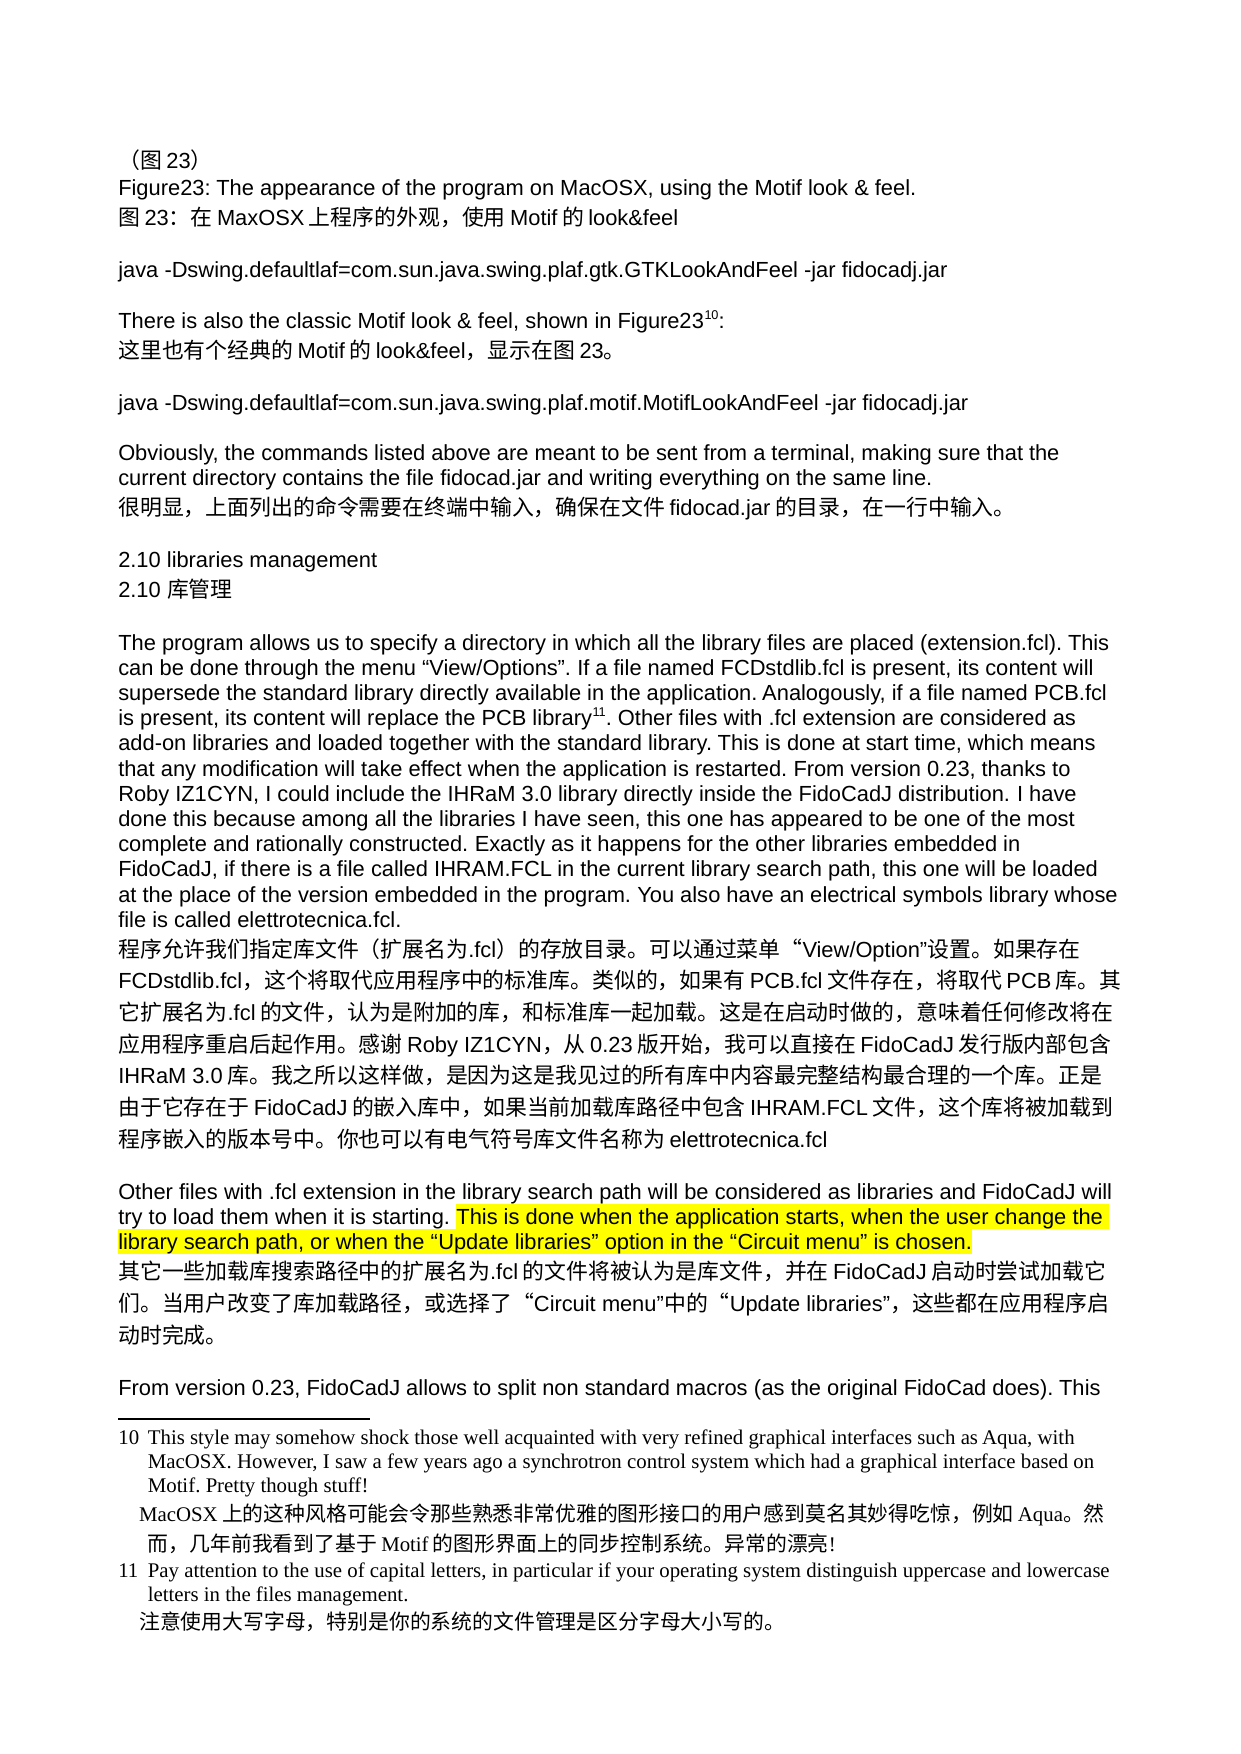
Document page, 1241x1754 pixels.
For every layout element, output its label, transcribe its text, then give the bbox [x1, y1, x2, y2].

text 2.10 libraries management [118, 547, 1122, 572]
text Other files with .fcl extension in the library search path will be considered as libraries and FidoCadJ will try to load them when it is starting. This is done when the application starts, when the user change the library search path, or when the “Update libraries” option in the “Circuit menu” is chosen. [118, 1179, 1122, 1254]
text 其它一些加载库搜索路径中的扩展名为.fcl的文件将被认为是库文件，并在FidoCadJ启动时尝试加载它们。当用户改变了库加载路径，或选择了“Circuit menu”中的“Update libraries”，这些都在应用程序启动时完成。 [118, 1254, 1122, 1349]
text Obviously, the commands listed above are meant to be sent from a terminal, making sure that the current directory contains the file fidocad.jar and writing everything on the same line. [118, 440, 1122, 490]
text 这里也有个经典的Motif的look&feel，显示在图23。 [118, 333, 1122, 364]
text 图23：在MaxOSX上程序的外观，使用Motif的look&feel [118, 200, 1122, 232]
text 程序允许我们指定库文件（扩展名为.fcl）的存放目录。可以通过菜单“View/Option”设置。如果存在FCDstdlib.fcl，这个将取代应用程序中的标准库。类似的，如果有PCB.fcl文件存在，将取代PCB库。其它扩展名为.fcl的文件，认为是附加的库，和标准库一起加载。这是在启动时做的，意味着任何修改将在应用程序重启后起作用。感谢Roby IZ1CYN，从0.23版开始，我可以直接在FidoCadJ发行版内部包含IHRaM 3.0库。我之所以这样做，是因为这是我见过的所有库中内容最完整结构最合理的一个库。正是由于它存在于FidoCadJ的嵌入库中，如果当前加载库路径中包含IHRAM.FCL文件，这个库将被加载到程序嵌入的版本号中。你也可以有电气符号库文件名称为elettrotecnica.fcl [118, 932, 1122, 1153]
text From version 0.23, FidoCadJ allows to split non standard macros (as the original FidoCad does). This [118, 1374, 1122, 1400]
text MacOSX上的这种风格可能会令那些熟悉非常优雅的图形接口的用户感到莫名其妙得吃惊，例如Aqua。然而，几年前我看到了基于Motif的图形界面上的同步控制系统。异常的漂亮! [118, 1497, 1122, 1557]
text 2.10 库管理 [118, 572, 1122, 604]
text 很明显，上面列出的命令需要在终端中输入，确保在文件fidocad.jar的目录，在一行中输入。 [118, 490, 1122, 522]
text java -Dswing.defaultlaf=com.sun.java.swing.plaf.motif.MotifLookAndFeel -jar fidocadj.jar [118, 389, 1122, 415]
text （图23） [118, 143, 1122, 175]
text java -Dswing.defaultlaf=com.sun.java.swing.plaf.gtk.GTKLookAndFeel -jar fidocadj.jar [118, 257, 1122, 282]
text The program allows us to specify a directory in which all the library files are placed (extension.fcl). This can be done through the menu “View/Options”. If a file named FCDstdlib.fcl is present, its content will supersede the standard library directly available in the application. Analogously, if a file named PCB.fcl is present, its content will replace the PCB library. Other files with .fcl extension are considered as add-on libraries and loaded together with the standard library. This is done at start time, which means that any modification will take effect when the application is restarted. From version 0.23, thanks to Roby IZ1CYN, I could include the IHRaM 3.0 library directly inside the FidoCadJ distribution. I have done this because among all the libraries I have seen, this one has appeared to be one of the most complete and rationally constructed. Exactly as it happens for the other libraries embedded in FidoCadJ, if there is a file called IHRAM.FCL in the current library search path, this one will be loaded at the place of the version embedded in the program. You also have an electrical symbols library whose file is called elettrotecnica.fcl. [118, 629, 1122, 932]
text There is also the classic Motif look & feel, shown in Figure23: [118, 307, 1122, 333]
text This style may somehow shock those well acquainted with very refined graphical interfaces such as Aqua, with MacOSX. However, I saw a few years ago a synchrotron control system which had a graphical interface based on Motif. Pretty though stuff! [118, 1425, 1122, 1497]
text Figure23: The appearance of the program on MacOSX, using the Motif look & feel. [118, 175, 1122, 200]
text Pay attention to the use of capital letters, in particular if your operating system distinguish uppercase and lowercase letters in the files management. [118, 1557, 1122, 1606]
text 注意使用大写字母，特别是你的系统的文件管理是区分字母大小写的。 [118, 1606, 1122, 1636]
